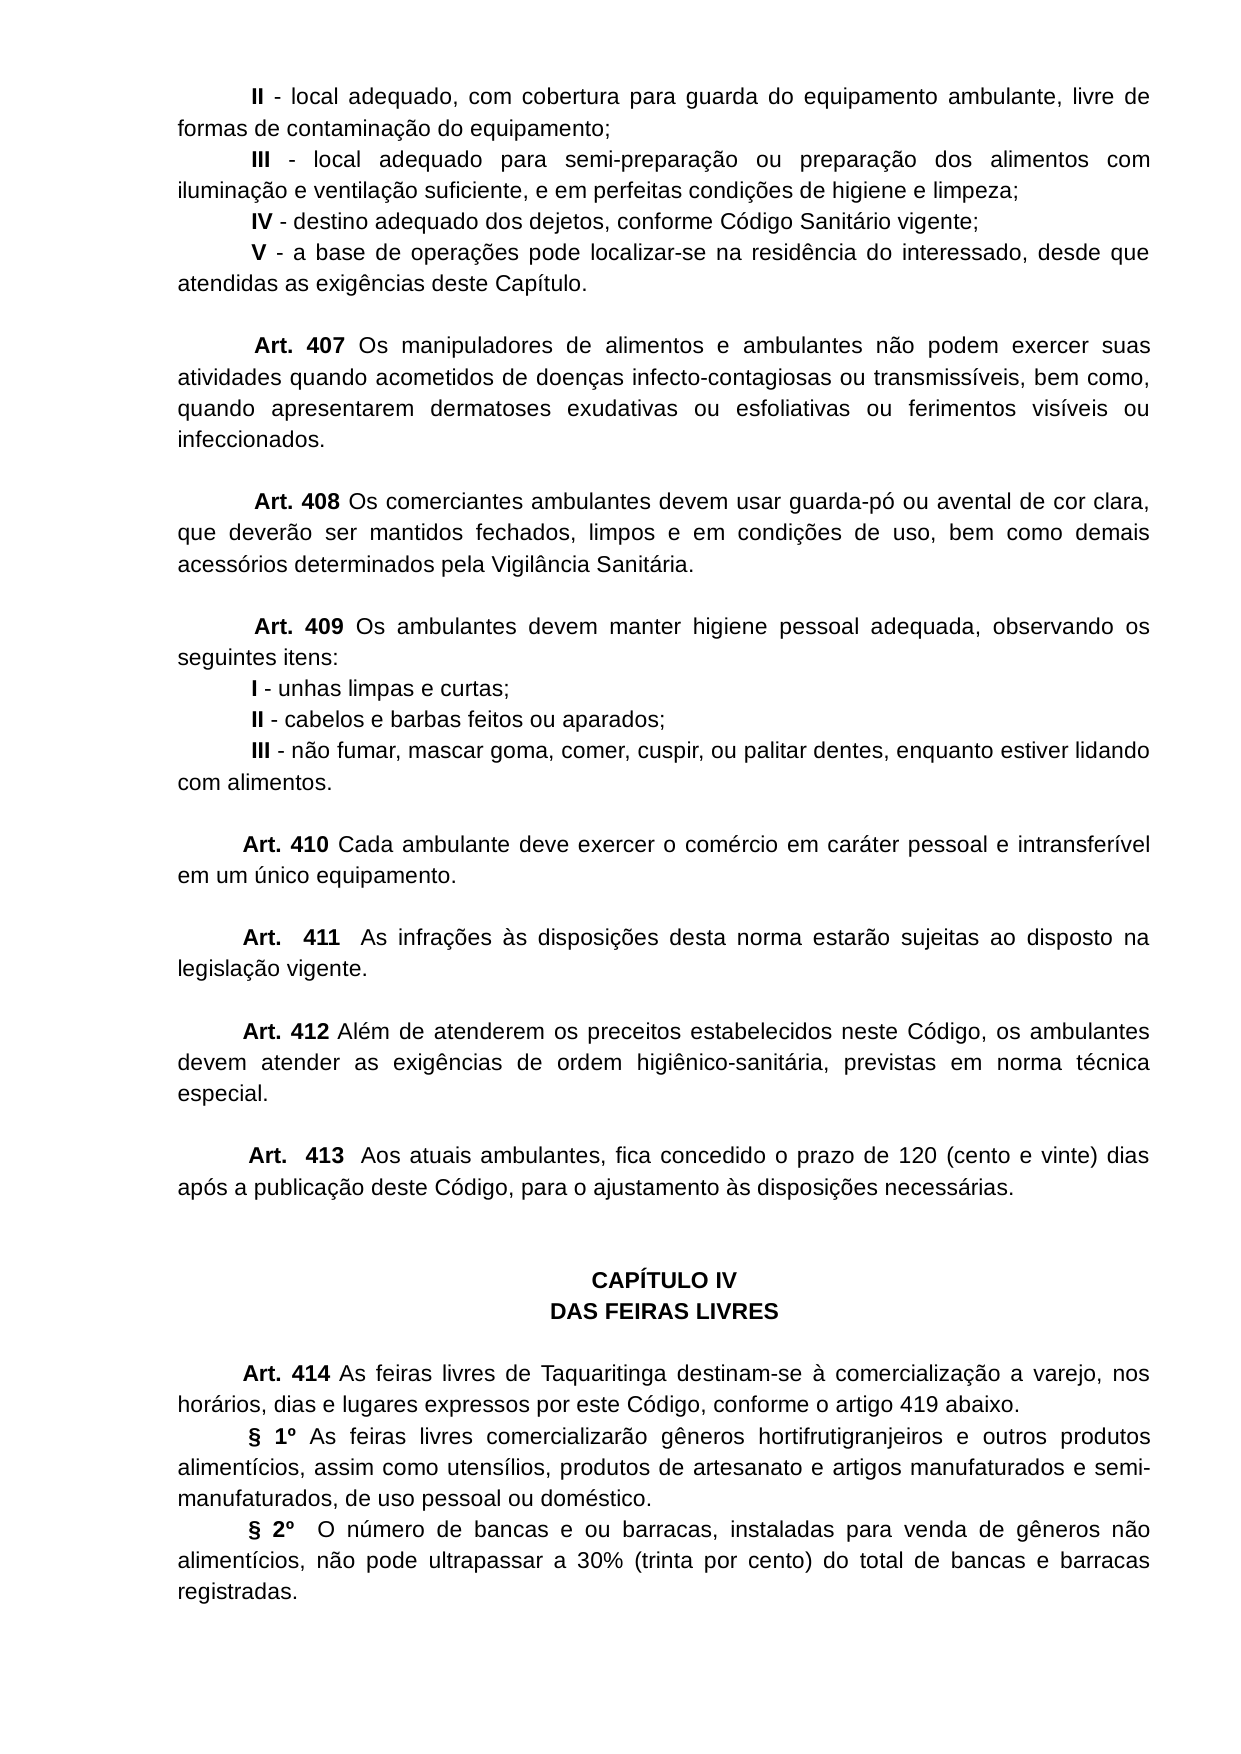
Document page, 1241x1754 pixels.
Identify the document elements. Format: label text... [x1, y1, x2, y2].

text Art. 411 As infrações às disposições desta norma estarão sujeitas ao disposto na legislação vigente. [177, 924, 1152, 982]
text I - unhas limpas e curtas; [177, 674, 1152, 702]
text DAS FEIRAS LIVRES [177, 1297, 1152, 1324]
text § 2º O número de bancas e ou barracas, instaladas para venda de gêneros não alimentícios, não pode ultrapassar a 30% (trinta por cento) do total de bancas e barracas registradas. [177, 1515, 1152, 1605]
text Art. 412 Além de atenderem os preceitos estabelecidos neste Código, os ambulantes devem atender as exigências de ordem higiênico-sanitária, previstas em norma técnica especial. [177, 1017, 1152, 1106]
text Art. 410 Cada ambulante deve exercer o comércio em caráter pessoal e intransferível em um único equipamento. [177, 830, 1152, 888]
text IV - destino adequado dos dejetos, conforme Código Sanitário vigente; [177, 207, 1152, 234]
text Art. 409 Os ambulantes devem manter higiene pessoal adequada, observando os seguintes itens: [177, 612, 1152, 670]
text Art. 414 As feiras livres de Taquaritinga destinam-se à comercialização a varejo, nos horários, dias e lugares expressos por este Código, conforme o artigo 419 abaixo. [177, 1360, 1152, 1418]
text III - local adequado para semi-preparação ou preparação dos alimentos com iluminação e ventilação suficiente, e em perfeitas condições de higiene e limpeza; [177, 145, 1152, 203]
text II - cabelos e barbas feitos ou aparados; [177, 706, 1152, 733]
text Art. 407 Os manipuladores de alimentos e ambulantes não podem exercer suas atividades quando acometidos de doenças infecto-contagiosas ou transmissíveis, bem como, quando apresentarem dermatoses exudativas ou esfoliativas ou ferimentos visíveis ou infeccionados. [177, 332, 1152, 452]
text Art. 408 Os comerciantes ambulantes devem usar guarda-pó ou avental de cor clara, que deverão ser mantidos fechados, limpos e em condições de uso, bem como demais acessórios determinados pela Vigilância Sanitária. [177, 488, 1152, 577]
text III - não fumar, mascar goma, comer, cuspir, ou palitar dentes, enquanto estiver lidando com alimentos. [177, 737, 1152, 795]
text Art. 413 Aos atuais ambulantes, fica concedido o prazo de 120 (cento e vinte) dias após a publicação deste Código, para o ajustamento às disposições necessárias. [177, 1142, 1152, 1200]
text V - a base de operações pode localizar-se na residência do interessado, desde que atendidas as exigências deste Capítulo. [177, 238, 1152, 297]
text § 1º As feiras livres comercializarão gêneros hortifrutigranjeiros e outros produtos alimentícios, assim como utensílios, produtos de artesanato e artigos manufaturados e semi- manufaturados, de uso pessoal ou doméstico. [177, 1422, 1152, 1511]
text CAPÍTULO IV [177, 1266, 1152, 1293]
text II - local adequado, com cobertura para guarda do equipamento ambulante, livre de formas de contaminação do equipamento; [177, 83, 1152, 141]
